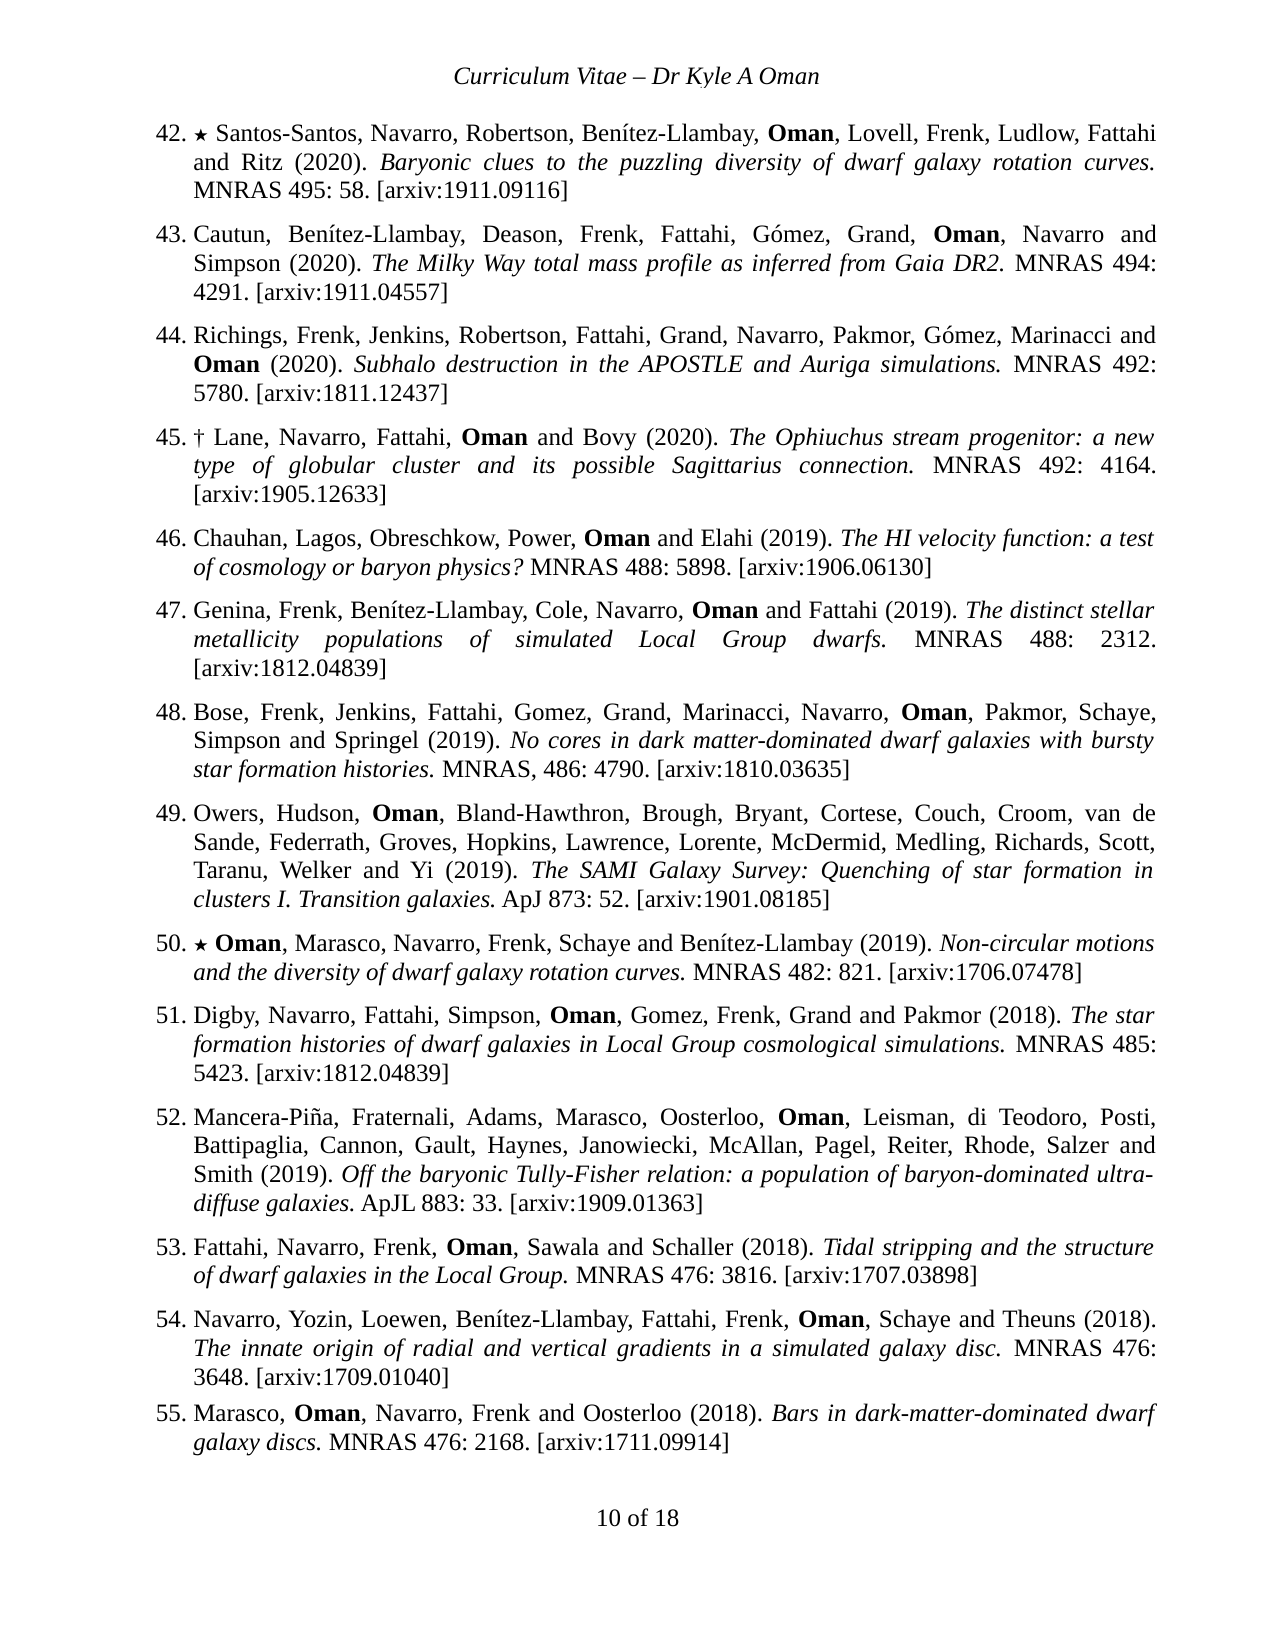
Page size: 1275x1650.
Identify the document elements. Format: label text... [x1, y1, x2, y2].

list Richings, Frenk, Jenkins, Robertson, Fattahi, Grand, Navarro, Pakmor, Gómez, Marinacci and Oman (2020). Subhalo destruction in the APOSTLE and Auriga simulations. MNRAS 492: 5780. [arxiv:1811.12437] [156, 320, 1157, 407]
list Digby, Navarro, Fattahi, Simpson, Oman, Gomez, Frenk, Grand and Pakmor (2018). The star formation histories of dwarf galaxies in Local Group cosmological simulations. MNRAS 485: 5423. [arxiv:1812.04839] [156, 1000, 1157, 1087]
list ★ Oman, Marasco, Navarro, Frenk, Schaye and Benítez-Llambay (2019). Non-circular motions and the diversity of dwarf galaxy rotation curves. MNRAS 482: 821. [arxiv:1706.07478] [156, 928, 1157, 985]
list Mancera-Piña, Fraternali, Adams, Marasco, Oosterloo, Oman, Leisman, di Teodoro, Posti, Battipaglia, Cannon, Gault, Haynes, Janowiecki, McAllan, Pagel, Reiter, Rhode, Salzer and Smith (2019). Off the baryonic Tully-Fisher relation: a population of baryon-dominated ultra-diffuse galaxies. ApJL 883: 33. [arxiv:1909.01363] [156, 1102, 1157, 1217]
list Navarro, Yozin, Loewen, Benítez-Llambay, Fattahi, Frenk, Oman, Schaye and Theuns (2018). The innate origin of radial and vertical gradients in a simulated galaxy disc. MNRAS 476: 3648. [arxiv:1709.01040] [156, 1304, 1157, 1390]
list Fattahi, Navarro, Frenk, Oman, Sawala and Schaller (2018). Tidal stripping and the structure of dwarf galaxies in the Local Group. MNRAS 476: 3816. [arxiv:1707.03898] [156, 1232, 1157, 1289]
list Marasco, Oman, Navarro, Frenk and Oosterloo (2018). Bars in dark-matter-dominated dwarf galaxy discs. MNRAS 476: 2168. [arxiv:1711.09914] [156, 1398, 1157, 1456]
list Owers, Hudson, Oman, Bland-Hawthron, Brough, Bryant, Cortese, Couch, Croom, van de Sande, Federrath, Groves, Hopkins, Lawrence, Lorente, McDermid, Medling, Richards, Scott, Taranu, Welker and Yi (2019). The SAMI Galaxy Survey: Quenching of star formation in clusters I. Transition galaxies. ApJ 873: 52. [arxiv:1901.08185] [156, 798, 1157, 913]
list ★ Santos-Santos, Navarro, Robertson, Benítez-Llambay, Oman, Lovell, Frenk, Ludlow, Fattahi and Ritz (2020). Baryonic clues to the puzzling diversity of dwarf galaxy rotation curves. MNRAS 495: 58. [arxiv:1911.09116] [156, 118, 1157, 204]
list Genina, Frenk, Benítez-Llambay, Cole, Navarro, Oman and Fattahi (2019). The distinct stellar metallicity populations of simulated Local Group dwarfs. MNRAS 488: 2312. [arxiv:1812.04839] [156, 595, 1157, 682]
list Chauhan, Lagos, Obreschkow, Power, Oman and Elahi (2019). The HI velocity function: a test of cosmology or baryon physics? MNRAS 488: 5898. [arxiv:1906.06130] [156, 523, 1157, 580]
list Cautun, Benítez-Llambay, Deason, Frenk, Fattahi, Gómez, Grand, Oman, Navarro and Simpson (2020). The Milky Way total mass profile as inferred from Gaia DR2. MNRAS 494: 4291. [arxiv:1911.04557] [156, 219, 1157, 305]
list Bose, Frenk, Jenkins, Fattahi, Gomez, Grand, Marinacci, Navarro, Oman, Pakmor, Schaye, Simpson and Springel (2019). No cores in dark matter-dominated dwarf galaxies with bursty star formation histories. MNRAS, 486: 4790. [arxiv:1810.03635] [156, 697, 1157, 783]
list † Lane, Navarro, Fattahi, Oman and Bovy (2020). The Ophiuchus stream progenitor: a new type of globular cluster and its possible Sagittarius connection. MNRAS 492: 4164. [arxiv:1905.12633] [156, 422, 1157, 508]
